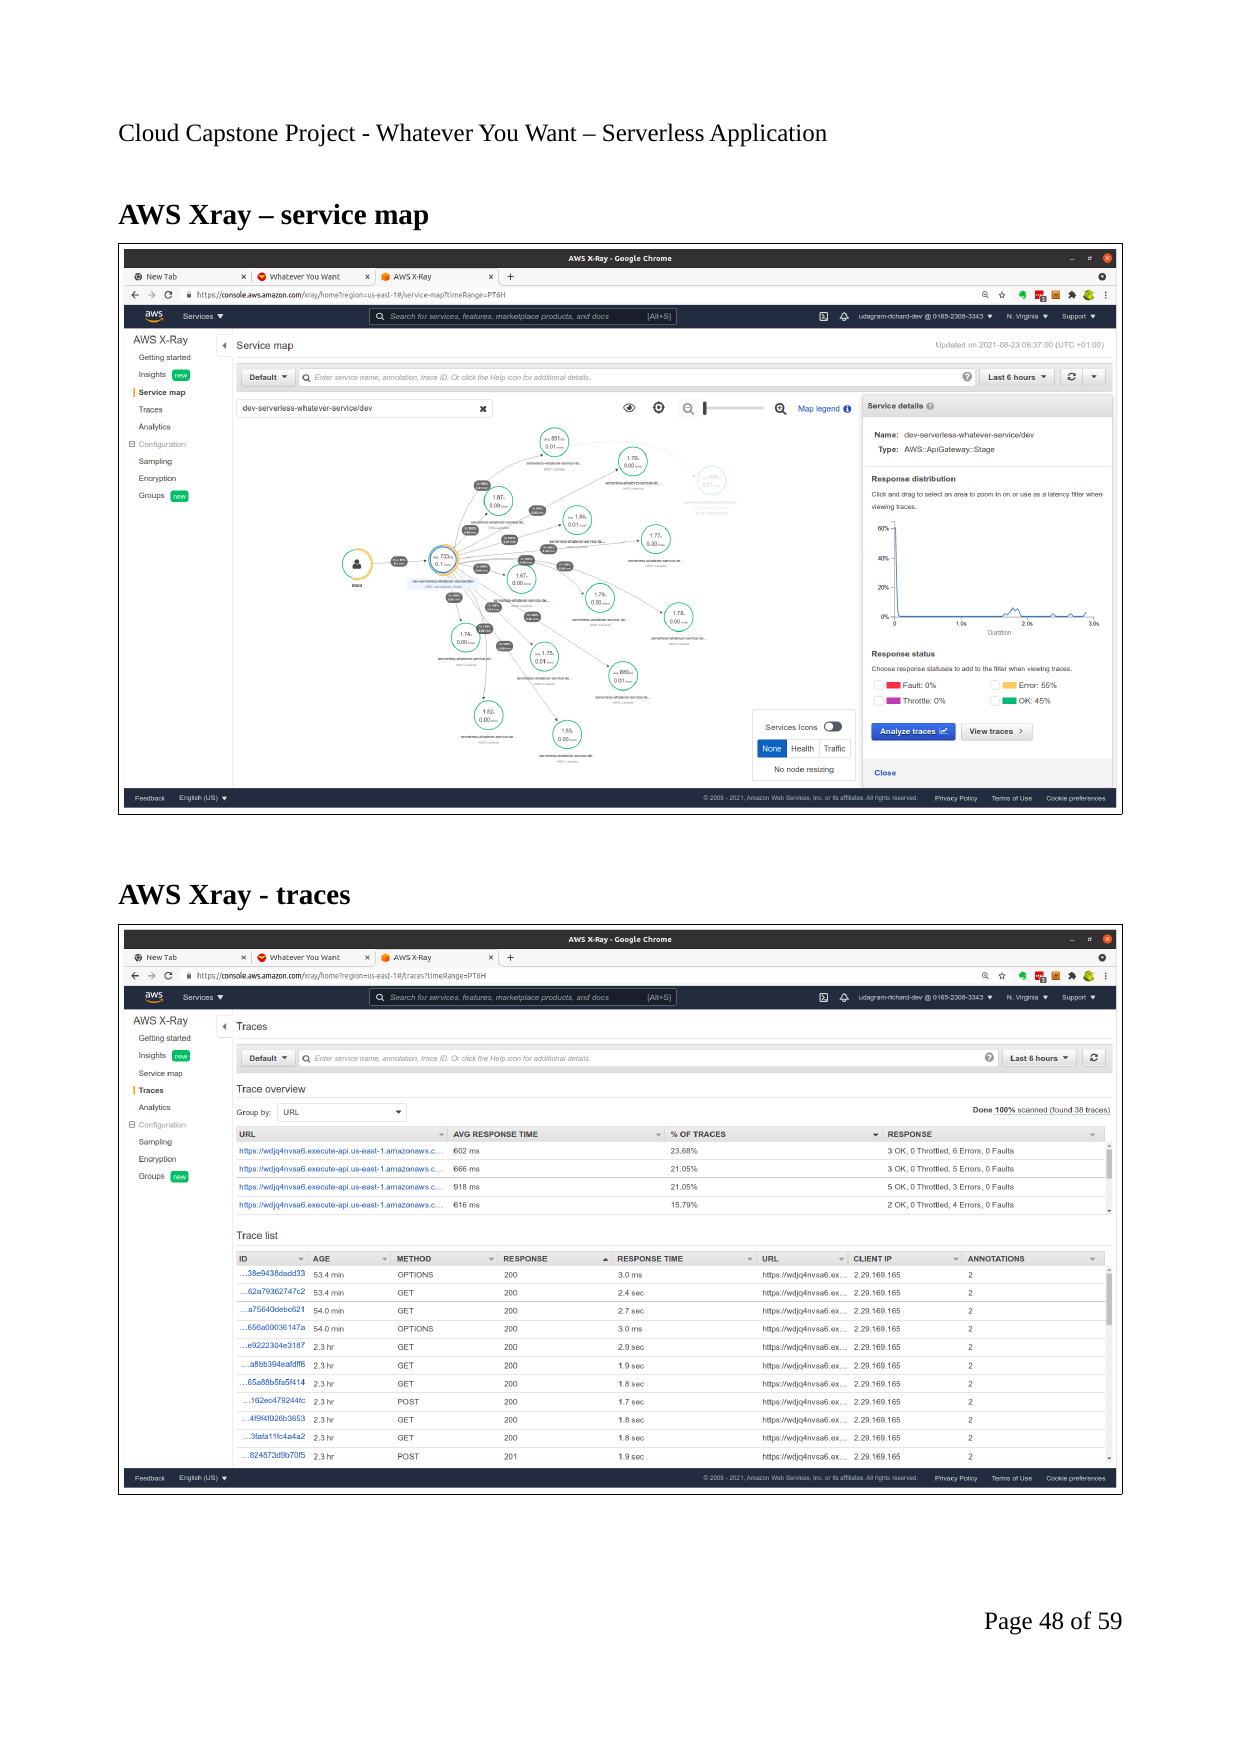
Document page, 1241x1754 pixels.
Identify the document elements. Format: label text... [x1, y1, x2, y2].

picture [123, 929, 1117, 1488]
picture [123, 249, 1117, 808]
subtitle AWS Xray – service map [118, 197, 1122, 231]
table_header [119, 244, 1122, 813]
subtitle AWS Xray - traces [118, 877, 1122, 911]
table_header [119, 925, 1122, 1494]
